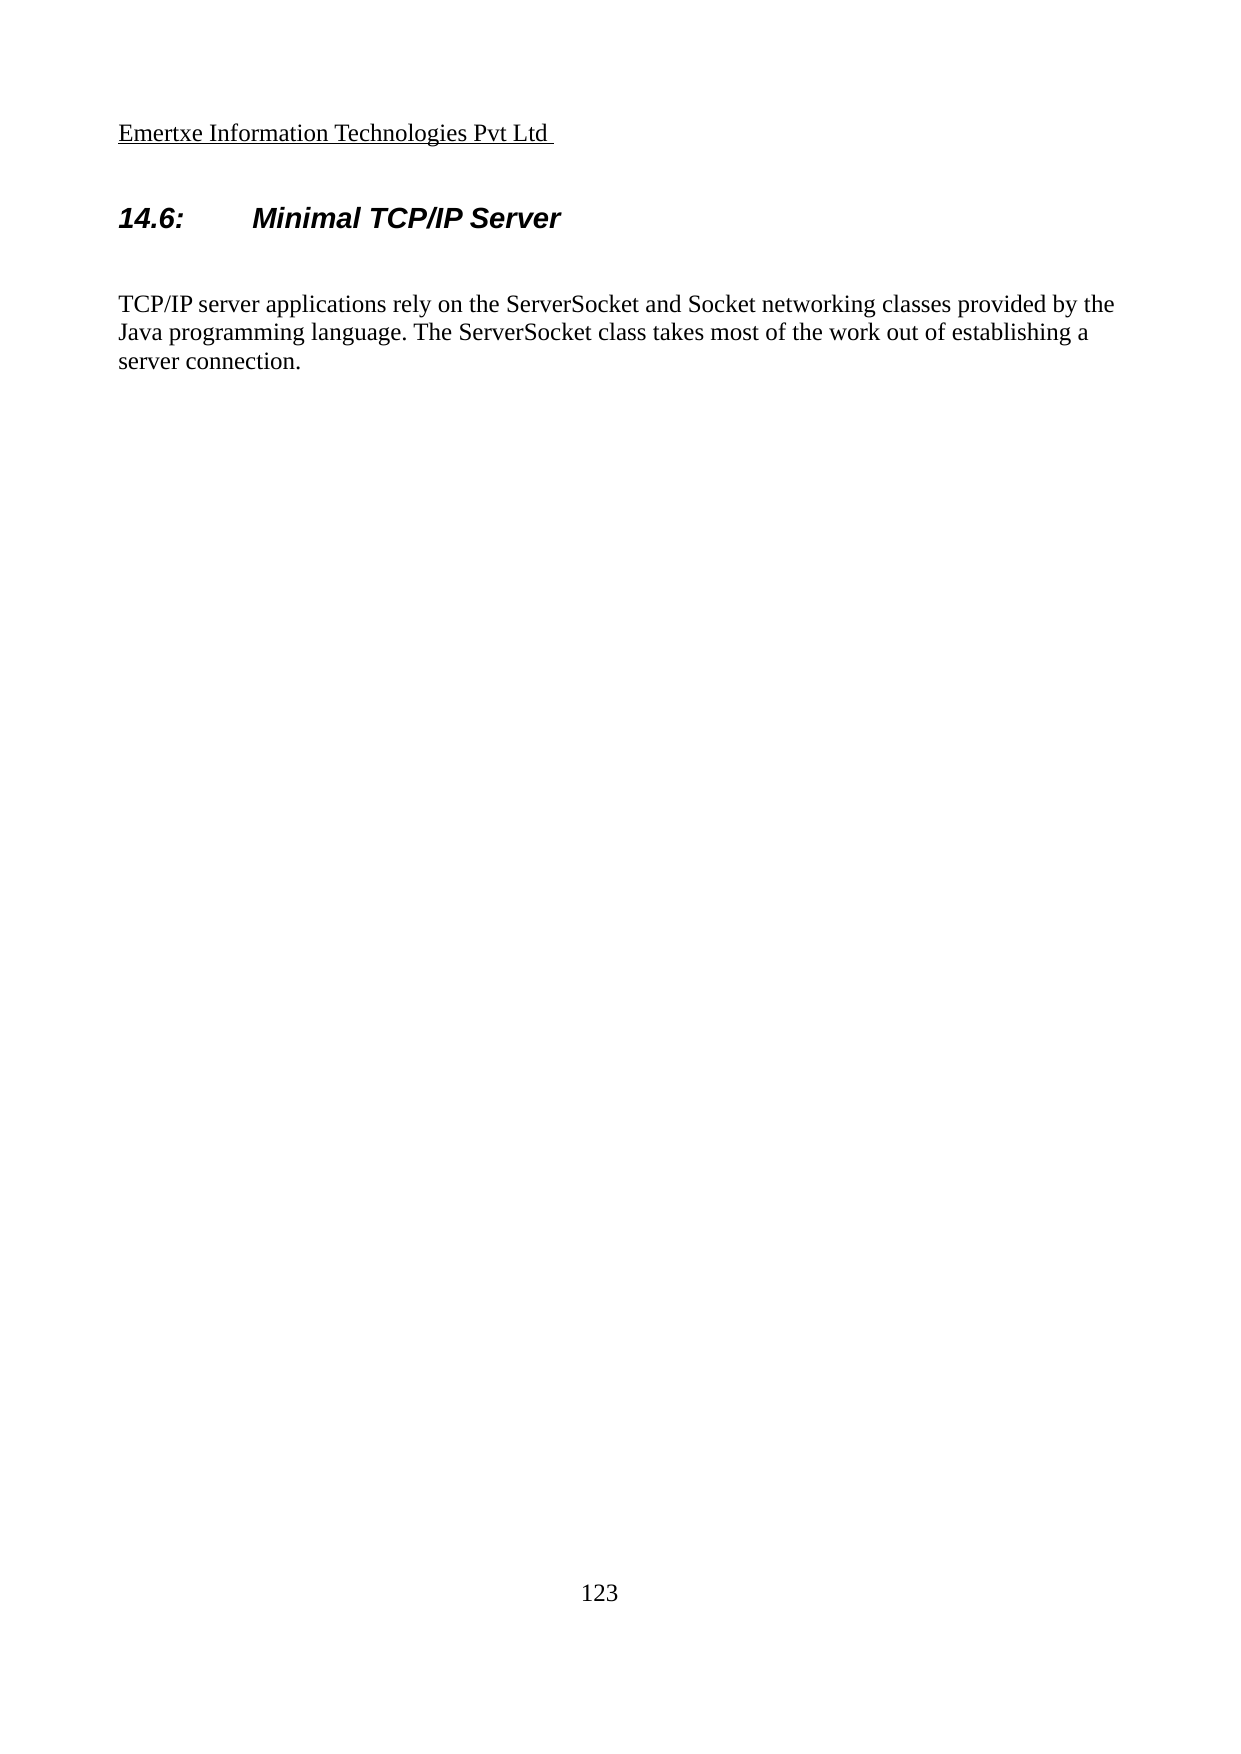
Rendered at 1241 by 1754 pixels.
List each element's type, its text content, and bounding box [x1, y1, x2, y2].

text TCP/IP server applications rely on the ServerSocket and Socket networking classes provided by the Java programming language. The ServerSocket class takes most of the work out of establishing a server connection. [118, 289, 1122, 375]
subtitle Minimal TCP/IP Server [118, 201, 1122, 235]
